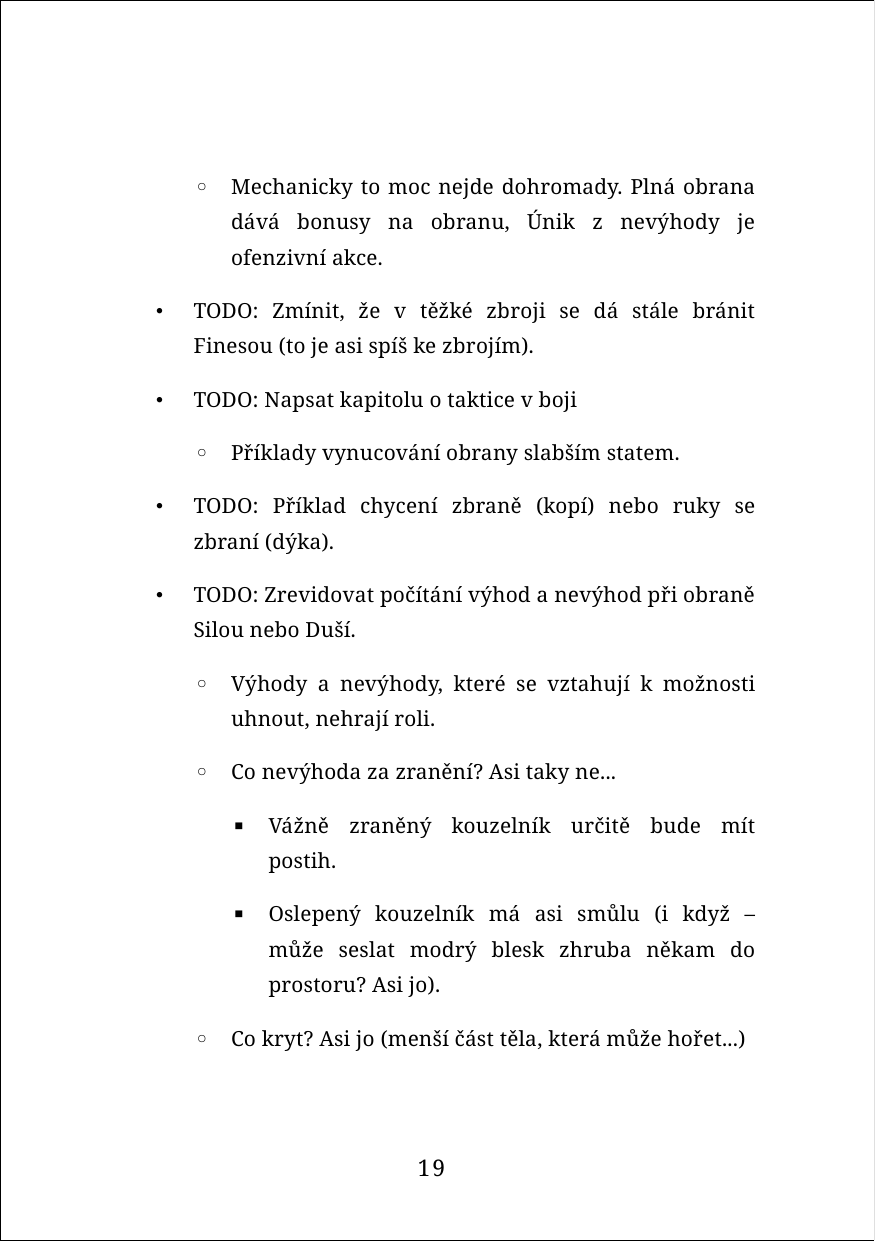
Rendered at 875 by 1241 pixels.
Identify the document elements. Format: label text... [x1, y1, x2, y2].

list TODO: Zmínit, že v těžké zbroji se dá stále bránit Finesou (to je asi spíš ke zbrojím). [156, 296, 756, 360]
list Co nevýhoda za zranění? Asi taky ne... [193, 757, 756, 786]
list TODO: Zrevidovat počítání výhod a nevýhod při obraně Silou nebo Duší. [156, 580, 756, 644]
list Příklady vynucování obrany slabším statem. [193, 438, 756, 466]
list TODO: Příklad chycení zbraně (kopí) nebo ruky se zbraní (dýka). [156, 491, 756, 555]
list Vážně zraněný kouzelník určitě bude mít postih. [231, 811, 756, 875]
list TODO: Napsat kapitolu o taktice v boji [156, 385, 756, 413]
list Oslepený kouzelník má asi smůlu (i když – může seslat modrý blesk zhruba někam do prostoru? Asi jo). [231, 899, 756, 999]
list Výhody a nevýhody, které se vztahují k možnosti uhnout, nehrají roli. [193, 669, 756, 733]
list Co kryt? Asi jo (menší část těla, která může hořet...) [193, 1024, 756, 1052]
list Mechanicky to moc nejde dohromady. Plná obrana dává bonusy na obranu, Únik z nevýhody je ofenzivní akce. [193, 172, 756, 271]
